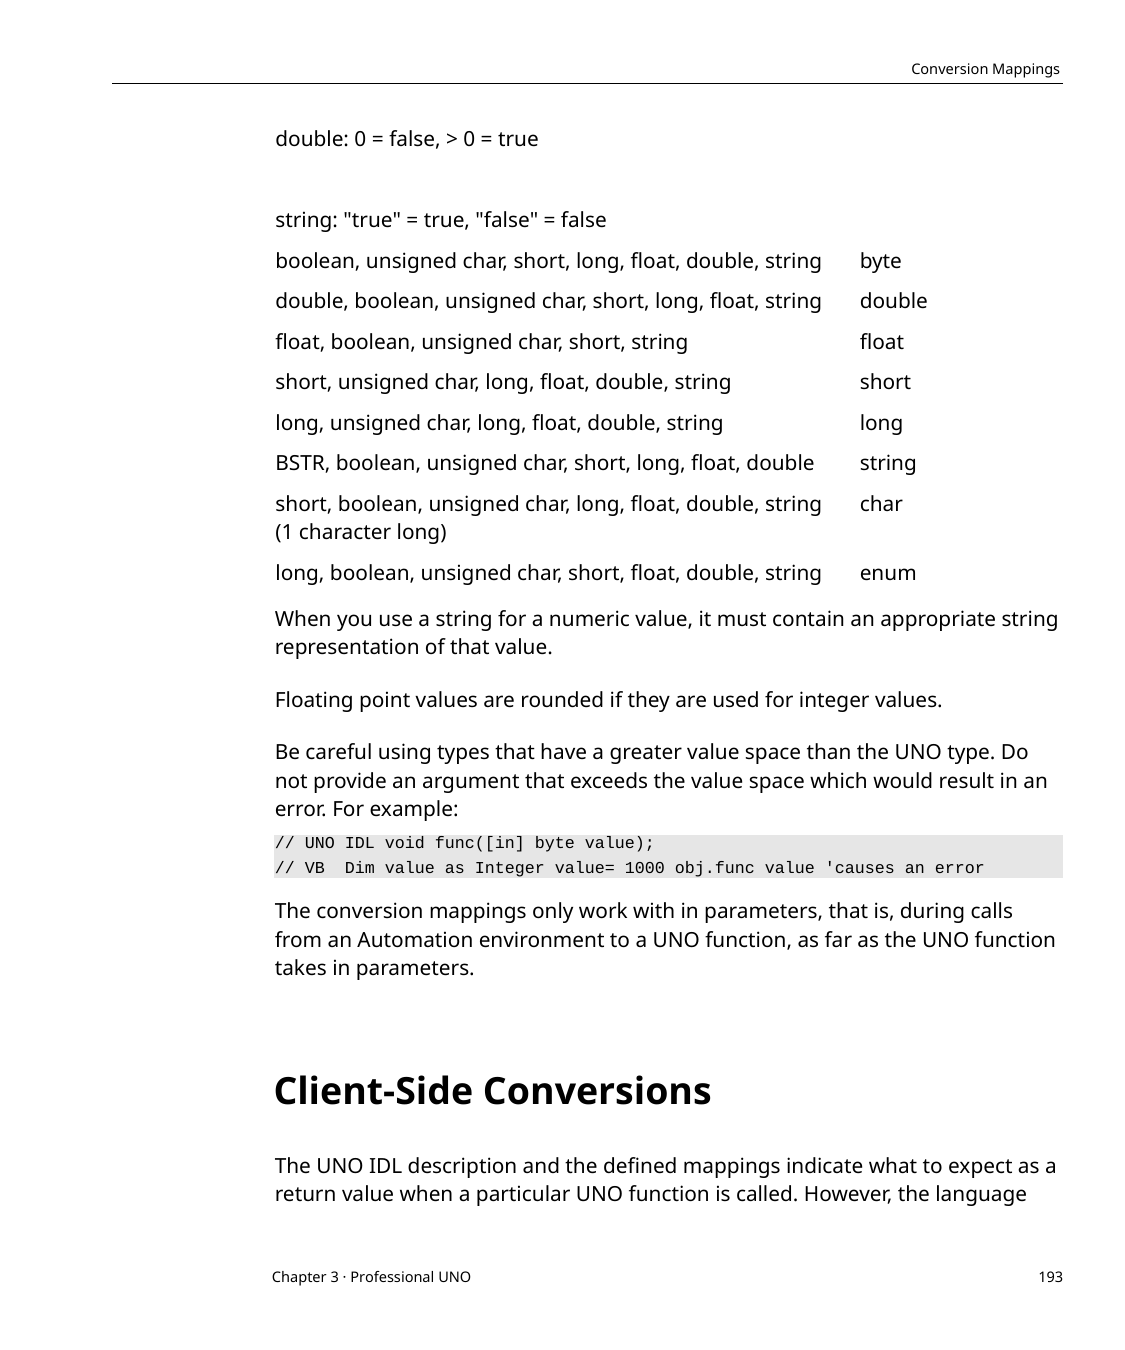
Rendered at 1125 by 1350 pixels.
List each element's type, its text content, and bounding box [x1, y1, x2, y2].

table_cell short, unsigned char, long, float, double, string [275, 361, 859, 402]
text // VB Dim value as Integer value= 1000 obj.func value 'causes an error [274, 859, 1063, 878]
text Be careful using types that have a greater value space than the UNO type. Do not provide an argument that exceeds the value space which would result in an error. For example: [274, 737, 1063, 823]
table_cell double [860, 280, 1064, 321]
text The UNO IDL description and the defined mappings indicate what to expect as a return value when a particular UNO function is called. However, the language [274, 1151, 1063, 1208]
table_cell string [860, 442, 1064, 483]
table_cell char [860, 483, 1064, 552]
table_cell float, boolean, unsigned char, short, string [275, 321, 859, 361]
table_cell boolean, unsigned char, short, long, float, double, string [275, 240, 859, 280]
table_cell byte [860, 240, 1064, 280]
text Floating point values are rounded if they are used for integer values. [274, 685, 1063, 713]
text The conversion mappings only work with in parameters, that is, during calls from an Automation environment to a UNO function, as far as the UNO function takes in parameters. [274, 896, 1063, 982]
text // UNO IDL void func([in] byte value); [274, 835, 1063, 854]
text When you use a string for a numeric value, it must contain an appropriate string representation of that value. [274, 604, 1063, 661]
table_cell double: 0 = false, > 0 = true string: "true" = true, "false" = false [275, 118, 859, 240]
subtitle Client-Side Conversions [112, 1064, 1063, 1116]
table_cell BSTR, boolean, unsigned char, short, long, float, double [275, 442, 859, 483]
table_cell short [860, 361, 1064, 402]
table_cell long, boolean, unsigned char, short, float, double, string [275, 552, 859, 592]
table_cell enum [860, 552, 1064, 592]
table_cell double, boolean, unsigned char, short, long, float, string [275, 280, 859, 321]
table_cell long, unsigned char, long, float, double, string [275, 402, 859, 442]
table_cell long [860, 402, 1064, 442]
table_cell short, boolean, unsigned char, long, float, double, string (1 character long) [275, 483, 859, 552]
table_cell [860, 118, 1064, 240]
table_cell float [860, 321, 1064, 361]
